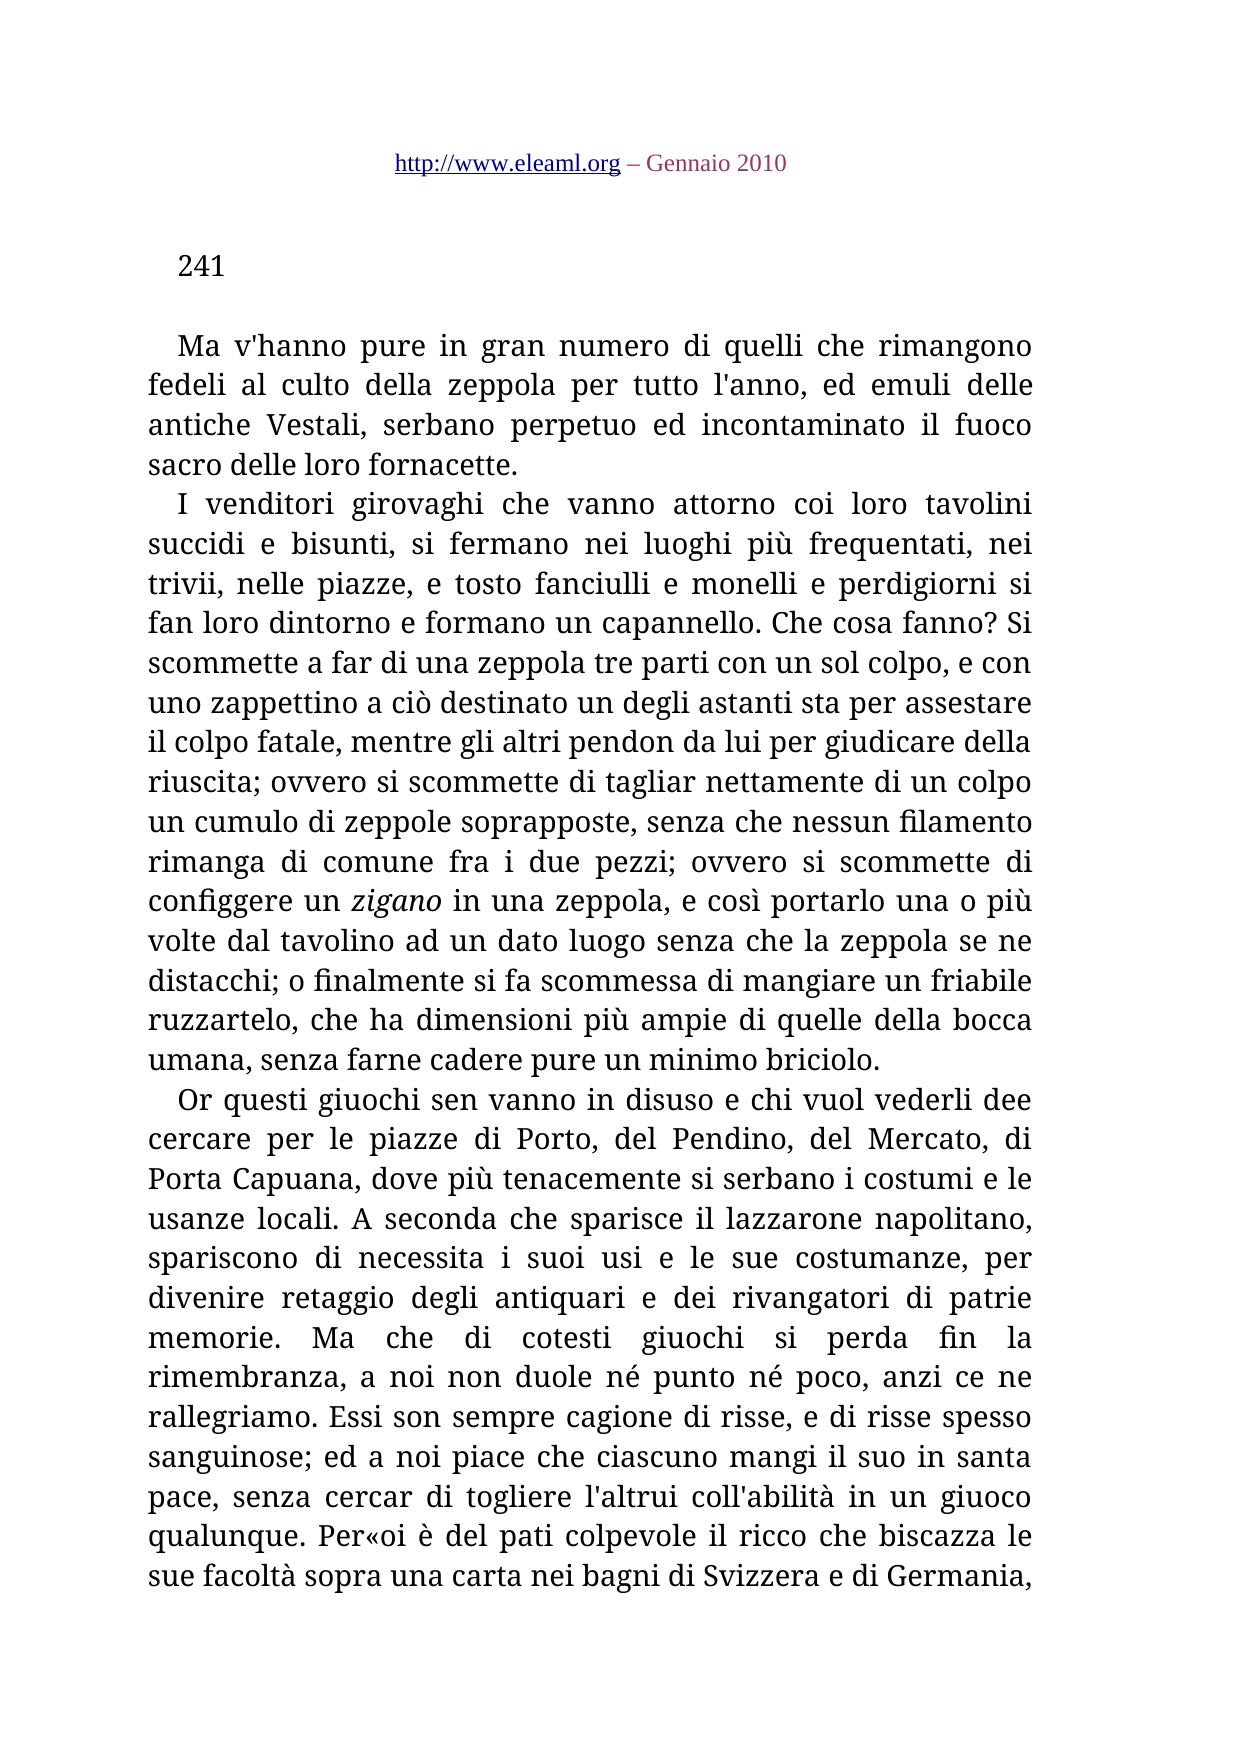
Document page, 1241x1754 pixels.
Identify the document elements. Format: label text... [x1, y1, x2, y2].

text Or questi giuochi sen vanno in disuso e chi vuol vederli dee cercare per le piazze di Porto, del Pendino, del Mercato, di Porta Capuana, dove più tenacemente si serbano i costumi e le usanze locali. A seconda che sparisce il lazzarone napolitano, spariscono di necessita i suoi usi e le sue costumanze, per divenire retaggio degli antiquari e dei rivangatori di patrie memorie. Ma che di cotesti giuochi si perda fin la rimembranza, a noi non duole né punto né poco, anzi ce ne rallegriamo. Essi son sempre cagione di risse, e di risse spesso sanguinose; ed a noi piace che ciascuno mangi il suo in santa pace, senza cercar di togliere l'altrui coll'abilità in un giuoco qualunque. Per«oi è del pati colpevole il ricco che biscazza le sue facoltà sopra una carta nei bagni di Svizzera e di Germania, [148, 1079, 1033, 1595]
text I venditori girovaghi che vanno attorno coi loro tavolini succidi e bisunti, si fermano nei luoghi più frequentati, nei trivii, nelle piazze, e tosto fanciulli e monelli e perdigiorni si fan loro dintorno e formano un capannello. Che cosa fanno? Si scommette a far di una zeppola tre parti con un sol colpo, e con uno zappettino a ciò destinato un degli astanti sta per assestare il colpo fatale, mentre gli altri pendon da lui per giudicare della riuscita; ovvero si scommette di tagliar nettamente di un colpo un cumulo di zeppole soprapposte, senza che nessun filamento rimanga di comune fra i due pezzi; ovvero si scommette di configgere un zigano in una zeppola, e così portarlo una o più volte dal tavolino ad un dato luogo senza che la zeppola se ne distacchi; o finalmente si fa scommessa di mangiare un friabile ruzzartelo, che ha dimensioni più ampie di quelle della bocca umana, senza farne cadere pure un minimo briciolo. [148, 484, 1033, 1079]
text Ma v'hanno pure in gran numero di quelli che rimangono fedeli al culto della zeppola per tutto l'anno, ed emuli delle antiche Vestali, serbano perpetuo ed incontaminato il fuoco sacro delle loro fornacette. [148, 325, 1033, 484]
text 241 [148, 246, 1033, 285]
